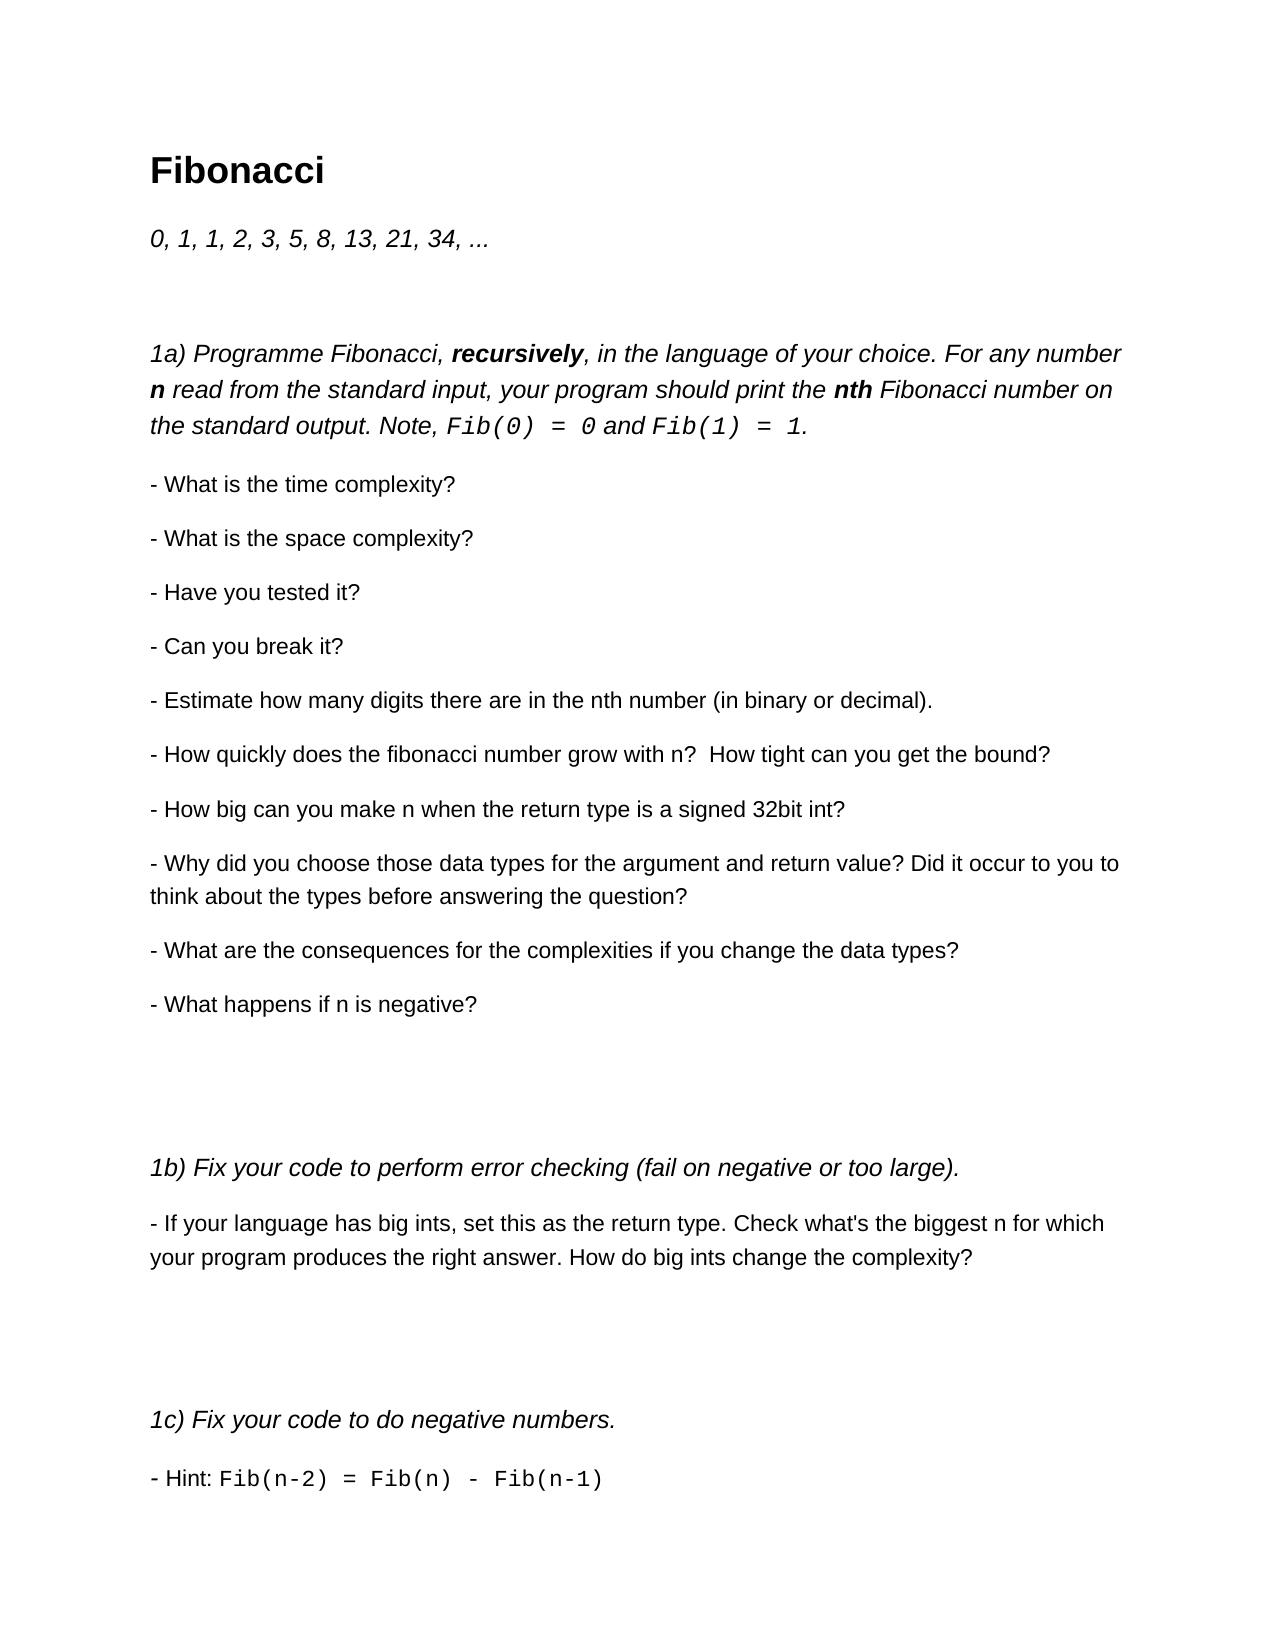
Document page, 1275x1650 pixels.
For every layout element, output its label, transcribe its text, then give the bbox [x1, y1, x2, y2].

text - What are the consequences for the complexities if you change the data types? [150, 938, 1125, 963]
text Fibonacci [150, 150, 1125, 192]
text - How quickly does the fibonacci number grow with n? How tight can you get the bound? [150, 742, 1125, 768]
text - What happens if n is negative? [150, 992, 1125, 1017]
text 1c) Fix your code to do negative numbers. [150, 1406, 1125, 1434]
text - Hint: Fib(n-2) = Fib(n) - Fib(n-1) [150, 1463, 1125, 1493]
text - What is the space complexity? [150, 526, 1125, 552]
text - Can you break it? [150, 634, 1125, 660]
text - How big can you make n when the return type is a signed 32bit int? [150, 796, 1125, 822]
text - Have you tested it? [150, 580, 1125, 606]
text 1b) Fix your code to perform error checking (fail on negative or too large). [150, 1154, 1125, 1182]
text 0, 1, 1, 2, 3, 5, 8, 13, 21, 34, ... [150, 225, 1125, 253]
text - If your language has big ints, set this as the return type. Check what's the biggest n for which your program produces the right answer. How do big ints change the complexity? [150, 1211, 1125, 1270]
text - What is the time complexity? [150, 472, 1125, 497]
text 1a) Programme Fibonacci, recursively, in the language of your choice. For any number n read from the standard input, your program should print the nth Fibonacci number on the standard output. Note, Fib(0) = 0 and Fib(1) = 1. [150, 339, 1125, 442]
text - Estimate how many digits there are in the nth number (in binary or decimal). [150, 688, 1125, 714]
text - Why did you choose those data types for the argument and return value? Did it occur to you to think about the types before answering the question? [150, 850, 1125, 909]
